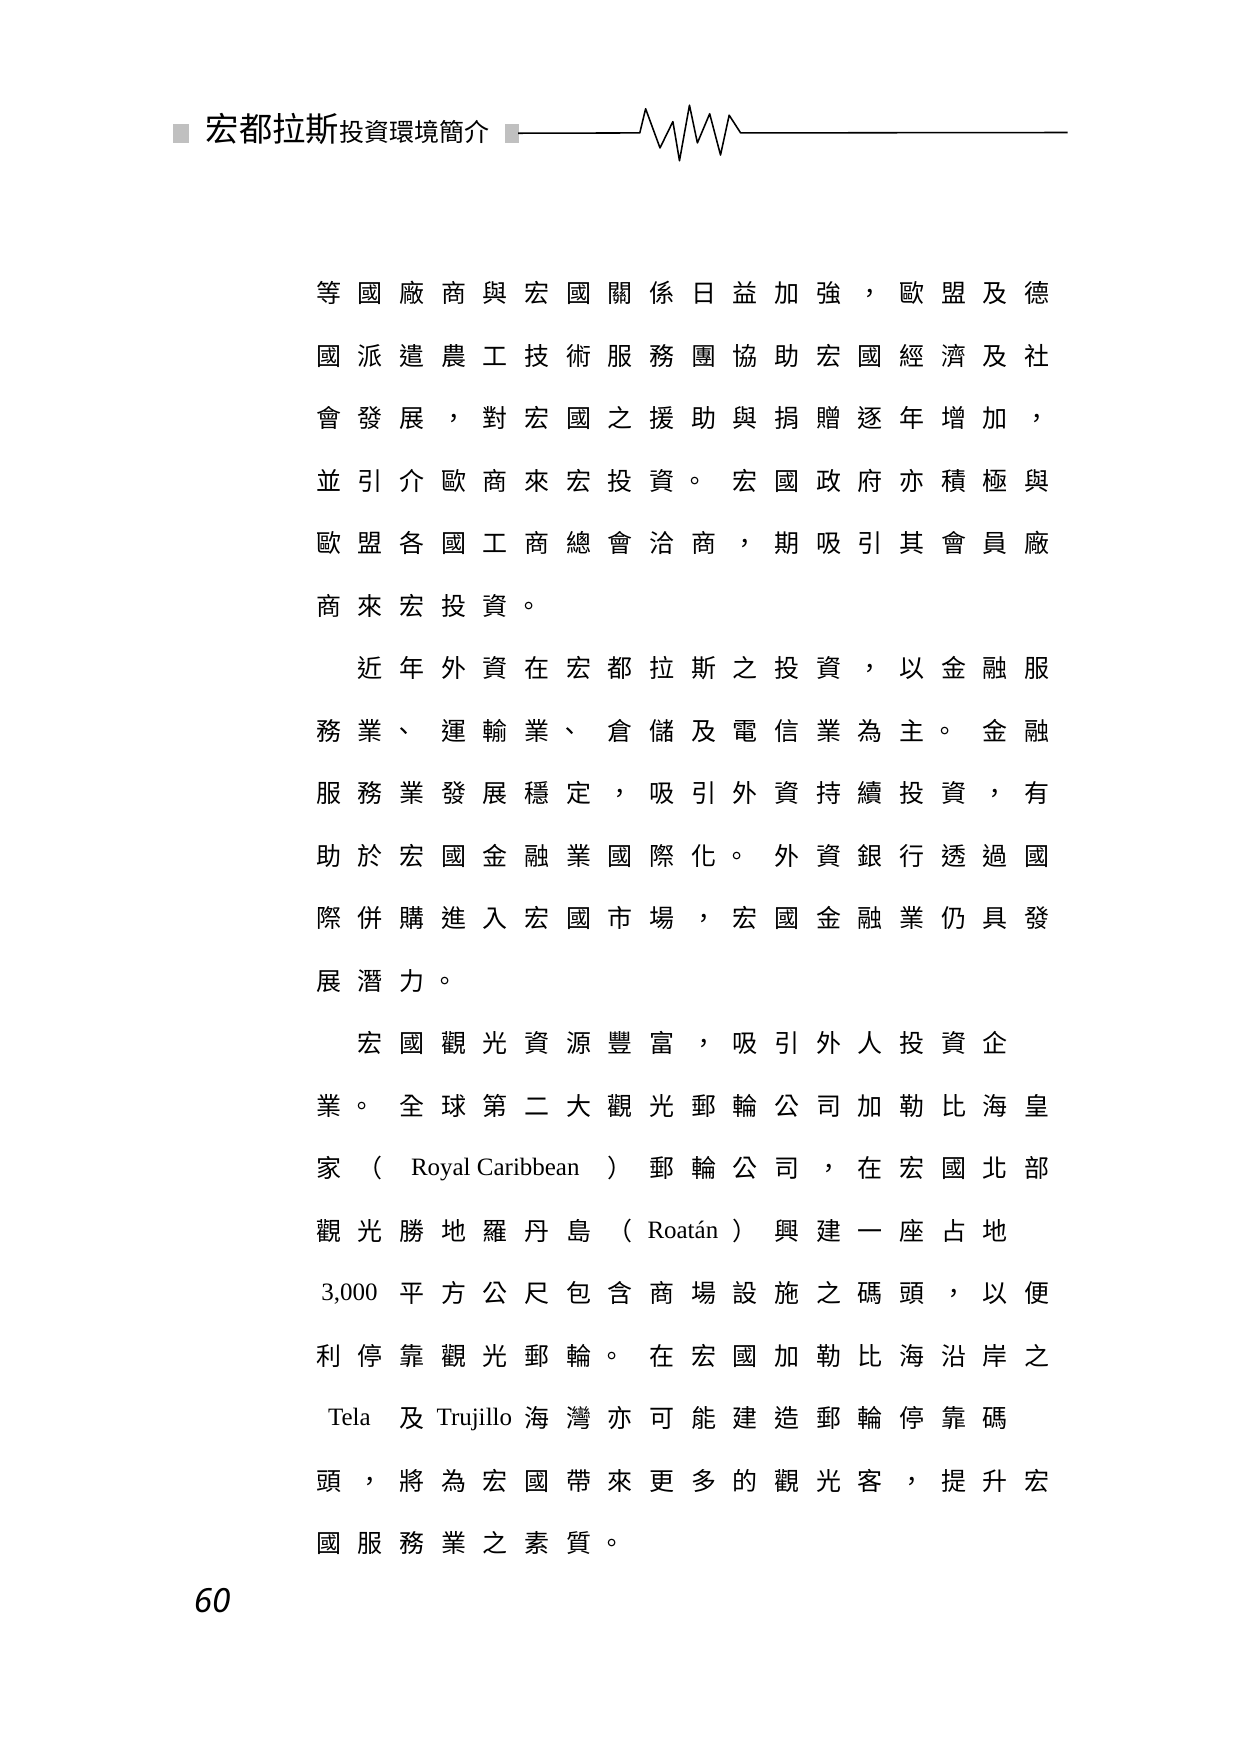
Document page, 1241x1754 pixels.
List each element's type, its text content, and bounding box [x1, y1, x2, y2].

text 宏國觀光資源豐富，吸引外人投資企業。全球第二大觀光郵輪公司加勒比海皇家（Royal Caribbean）郵輪公司，在宏國北部觀光勝地羅丹島（Roatán）興建一座占地3,000平方公尺包含商場設施之碼頭，以便利停靠觀光郵輪。在宏國加勒比海沿岸之Tela及Trujillo海灣亦可能建造郵輪停靠碼頭，將為宏國帶來更多的觀光客，提升宏國服務業之素質。 [281, 1000, 1058, 1563]
text 近年外資在宏都拉斯之投資，以金融服務業、運輸業、倉儲及電信業為主。金融服務業發展穩定，吸引外資持續投資，有助於宏國金融業國際化。外資銀行透過國際併購進入宏國市場，宏國金融業仍具發展潛力。 [281, 625, 1058, 1000]
text 等國廠商與宏國關係日益加強，歐盟及德國派遣農工技術服務團協助宏國經濟及社會發展，對宏國之援助與捐贈逐年增加，並引介歐商來宏投資。宏國政府亦積極與歐盟各國工商總會洽商，期吸引其會員廠商來宏投資。 [281, 250, 1058, 625]
